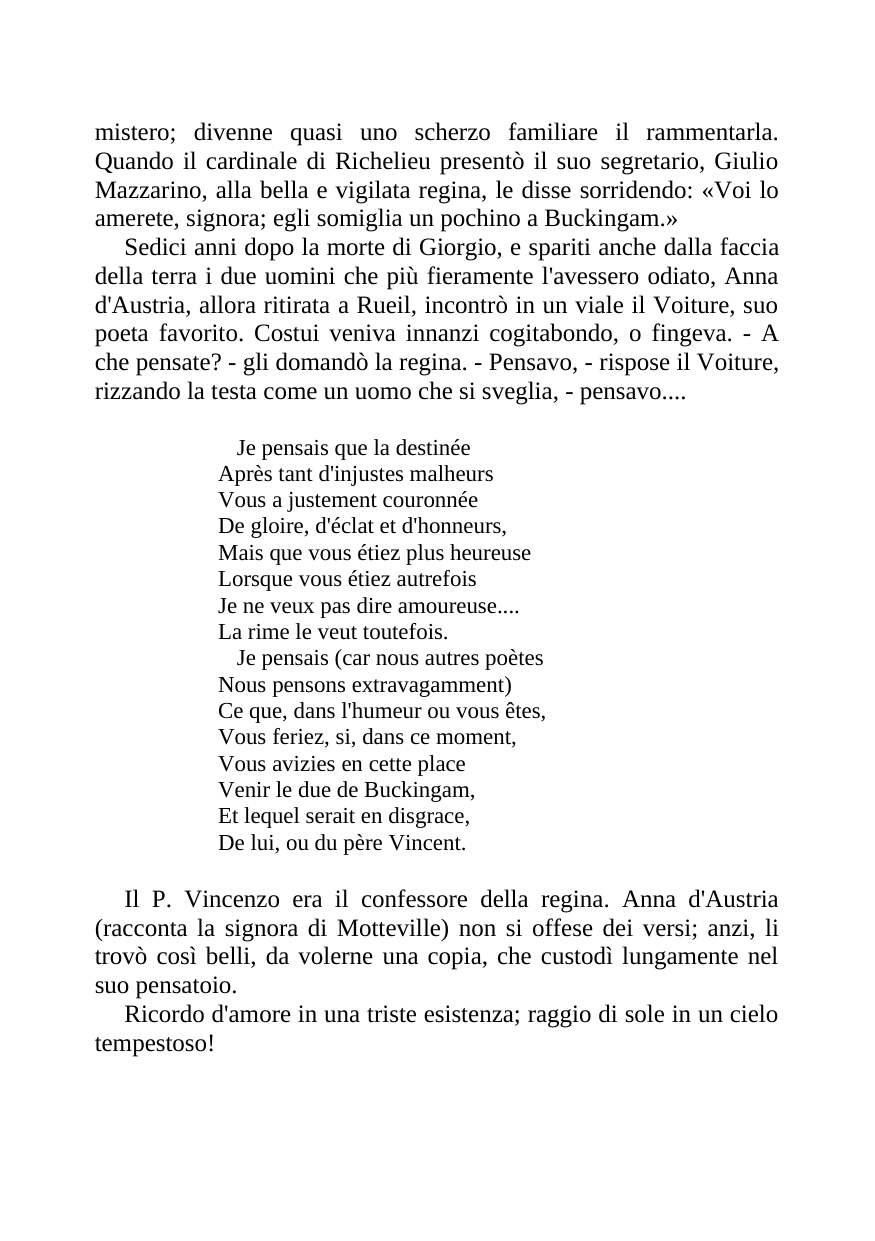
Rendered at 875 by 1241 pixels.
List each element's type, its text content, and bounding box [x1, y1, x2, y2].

text mistero; divenne quasi uno scherzo familiare il rammentarla. Quando il cardinale di Richelieu presentò il suo segretario, Giulio Mazzarino, alla bella e vigilata regina, le disse sorridendo: «Voi lo amerete, signora; egli somiglia un pochino a Buckingam.» [94, 117, 779, 232]
text Il P. Vincenzo era il confessore della regina. Anna d'Austria (racconta la signora di Motteville) non si offese dei versi; anzi, li trovò così belli, da volerne una copia, che custodì lungamente nel suo pensatoio. [94, 884, 779, 999]
text Je pensais (car nous autres poètes [207, 644, 779, 671]
text Lorsque vous étiez autrefois [188, 565, 779, 592]
text Ce que, dans l'humeur ou vous êtes, [188, 697, 779, 723]
text Nous pensons extravagamment) [188, 671, 779, 697]
text Et lequel serait en disgrace, [188, 802, 779, 829]
text Je ne veux pas dire amoureuse.... [188, 592, 779, 618]
text Ricordo d'amore in una triste esistenza; raggio di sole in un cielo tempestoso! [94, 999, 779, 1056]
text Vous a justement couronnée [188, 486, 779, 513]
text De lui, ou du père Vincent. [188, 829, 779, 855]
text Je pensais que la destinée [207, 433, 779, 460]
text Mais que vous étiez plus heureuse [188, 539, 779, 565]
text De gloire, d'éclat et d'honneurs, [188, 513, 779, 539]
text La rime le veut toutefois. [188, 618, 779, 644]
text Venir le due de Buckingam, [188, 776, 779, 802]
text Vous feriez, si, dans ce moment, [188, 723, 779, 750]
text Sedici anni dopo la morte di Giorgio, e spariti anche dalla faccia della terra i due uomini che più fieramente l'avessero odiato, Anna d'Austria, allora ritirata a Rueil, incontrò in un viale il Voiture, suo poeta favorito. Costui veniva innanzi cogitabondo, o fingeva. - A che pensate? - gli domandò la regina. - Pensavo, - rispose il Voiture, rizzando la testa come un uomo che si sveglia, - pensavo.... [94, 232, 779, 405]
text Après tant d'injustes malheurs [188, 460, 779, 486]
text Vous avizies en cette place [188, 750, 779, 776]
